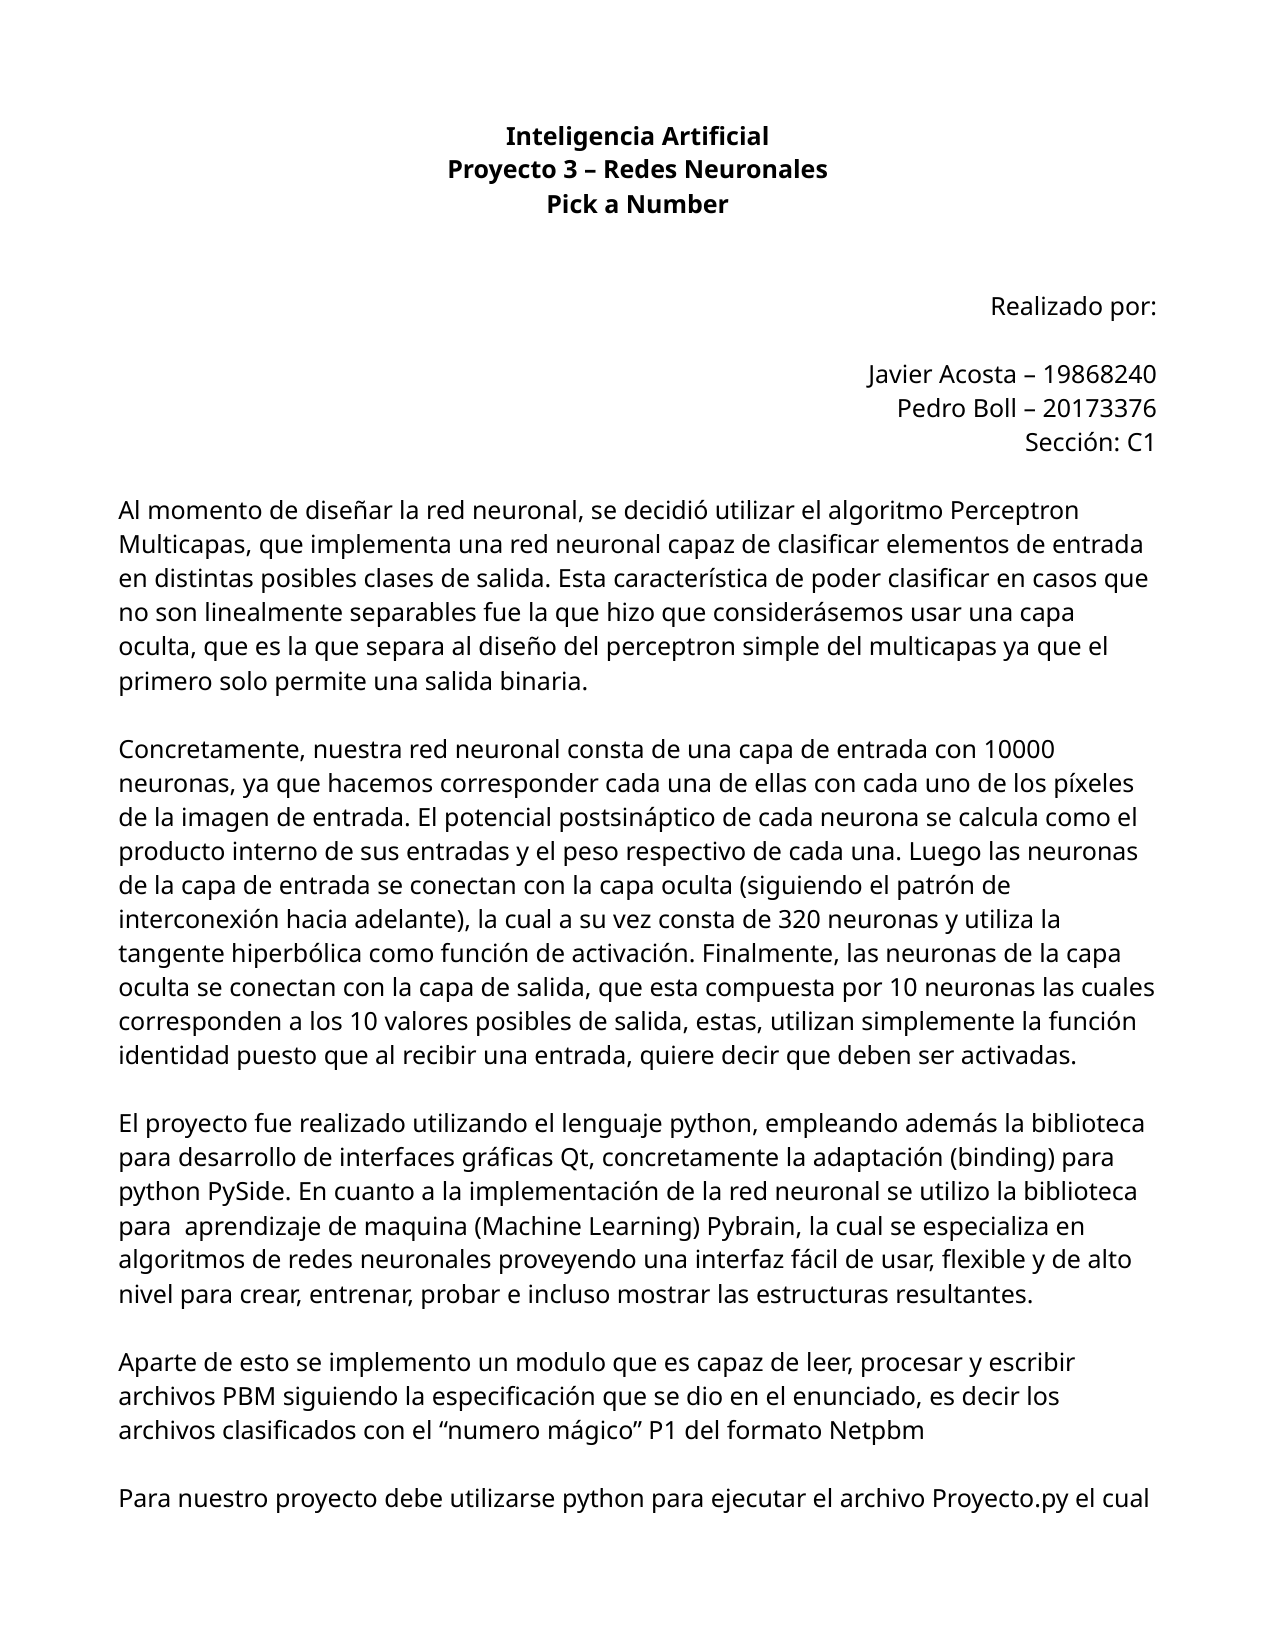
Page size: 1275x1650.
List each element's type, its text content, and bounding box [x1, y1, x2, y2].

text Pedro Boll – 20173376 [118, 391, 1157, 425]
text Concretamente, nuestra red neuronal consta de una capa de entrada con 10000 neuronas, ya que hacemos corresponder cada una de ellas con cada uno de los píxeles de la imagen de entrada. El potencial postsináptico de cada neurona se calcula como el producto interno de sus entradas y el peso respectivo de cada una. Luego las neuronas de la capa de entrada se conectan con la capa oculta (siguiendo el patrón de interconexión hacia adelante), la cual a su vez consta de 320 neuronas y utiliza la tangente hiperbólica como función de activación. Finalmente, las neuronas de la capa oculta se conectan con la capa de salida, que esta compuesta por 10 neuronas las cuales corresponden a los 10 valores posibles de salida, estas, utilizan simplemente la función identidad puesto que al recibir una entrada, quiere decir que deben ser activadas. [118, 731, 1157, 1072]
text Javier Acosta – 19868240 [118, 357, 1157, 391]
text Aparte de esto se implemento un modulo que es capaz de leer, procesar y escribir archivos PBM siguiendo la especificación que se dio en el enunciado, es decir los archivos clasificados con el “numero mágico” P1 del formato Netpbm [118, 1344, 1157, 1447]
text Proyecto 3 – Redes Neuronales [118, 152, 1157, 186]
text Sección: C1 [118, 425, 1157, 459]
text Para nuestro proyecto debe utilizarse python para ejecutar el archivo Proyecto.py el cual [118, 1481, 1157, 1515]
text Al momento de diseñar la red neuronal, se decidió utilizar el algoritmo Perceptron Multicapas, que implementa una red neuronal capaz de clasificar elementos de entrada en distintas posibles clases de salida. Esta característica de poder clasificar en casos que no son linealmente separables fue la que hizo que considerásemos usar una capa oculta, que es la que separa al diseño del perceptron simple del multicapas ya que el primero solo permite una salida binaria. [118, 493, 1157, 697]
text Pick a Number [118, 186, 1157, 220]
text Inteligencia Artificial [118, 118, 1157, 152]
text Realizado por: [118, 288, 1157, 322]
text El proyecto fue realizado utilizando el lenguaje python, empleando además la biblioteca para desarrollo de interfaces gráficas Qt, concretamente la adaptación (binding) para python PySide. En cuanto a la implementación de la red neuronal se utilizo la biblioteca para aprendizaje de maquina (Machine Learning) Pybrain, la cual se especializa en algoritmos de redes neuronales proveyendo una interfaz fácil de usar, flexible y de alto nivel para crear, entrenar, probar e incluso mostrar las estructuras resultantes. [118, 1106, 1157, 1310]
